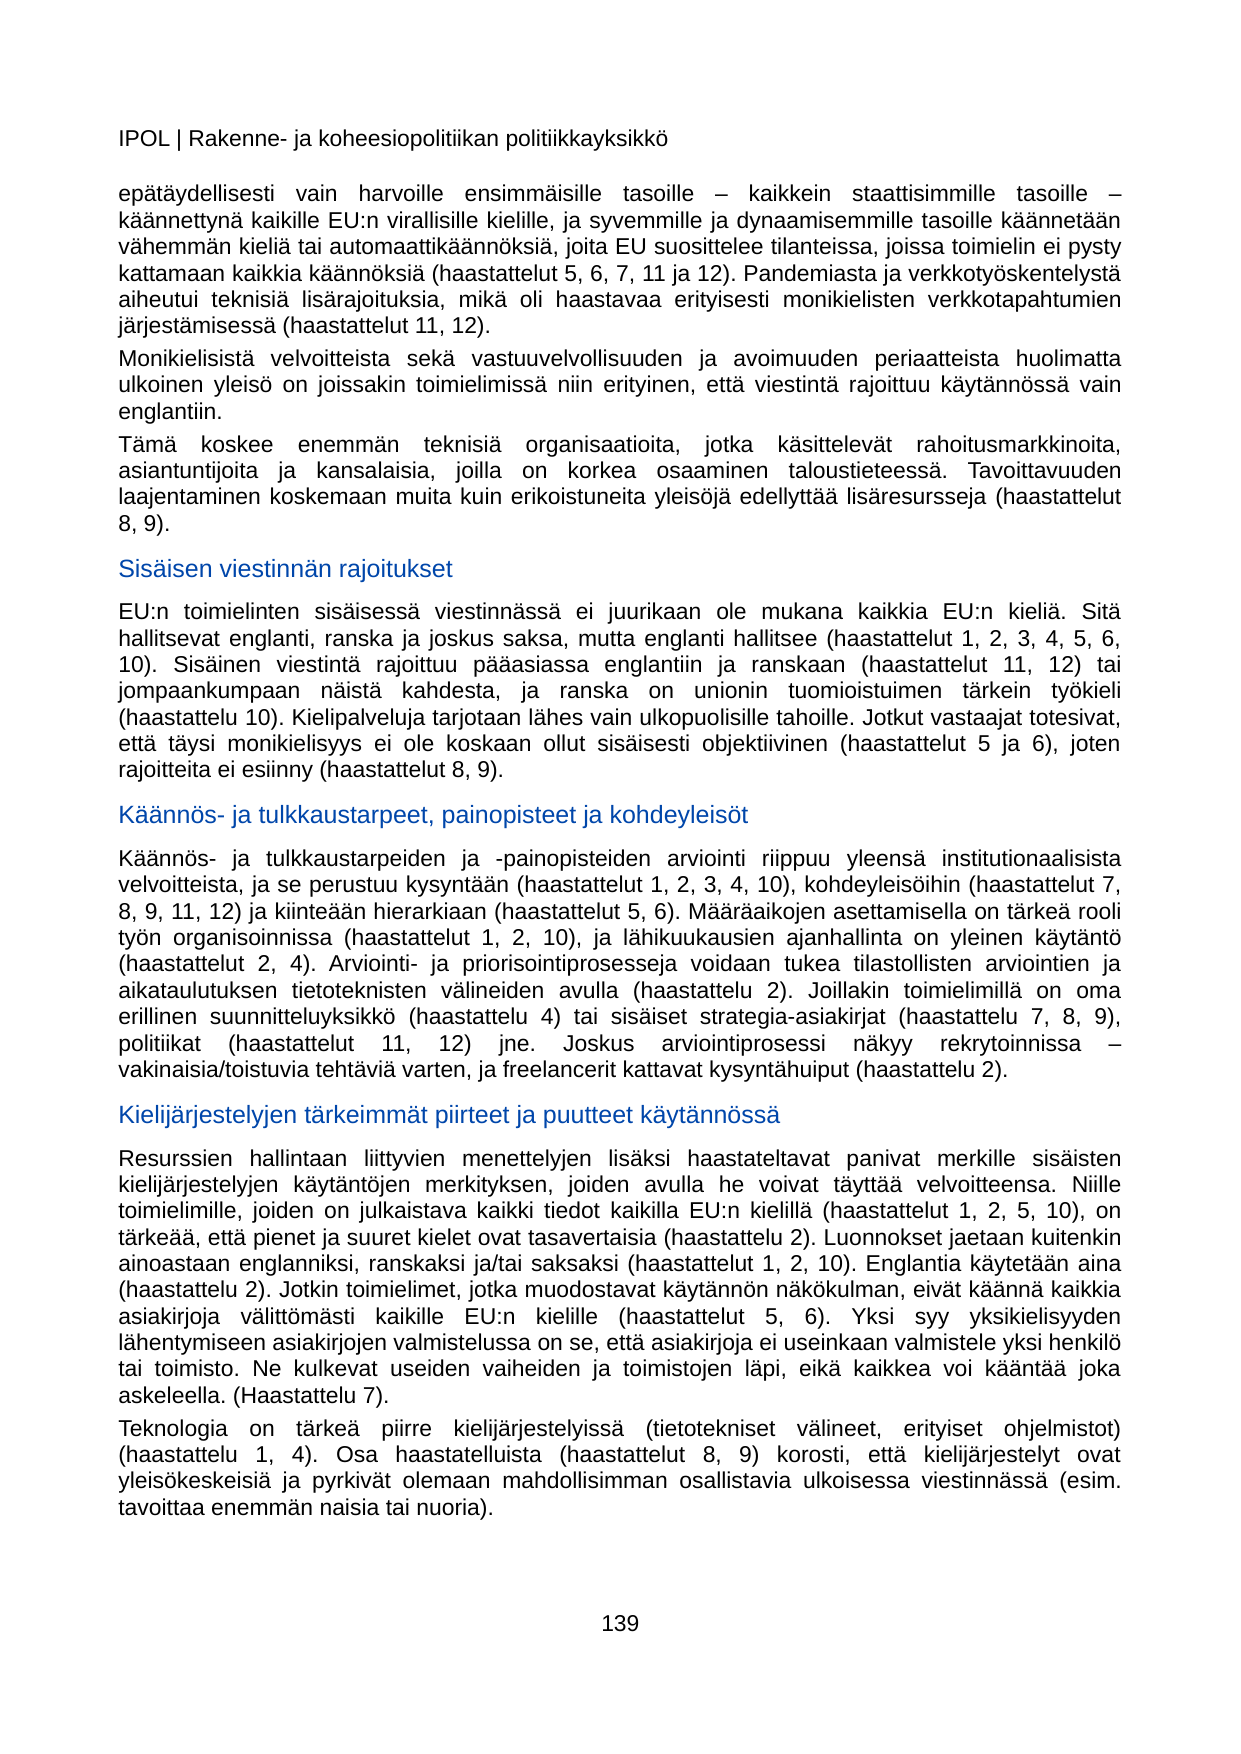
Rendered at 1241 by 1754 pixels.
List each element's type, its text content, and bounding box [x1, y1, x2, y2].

text Resurssien hallintaan liittyvien menettelyjen lisäksi haastateltavat panivat merkille sisäisten kielijärjestelyjen käytäntöjen merkityksen, joiden avulla he voivat täyttää velvoitteensa. Niille toimielimille, joiden on julkaistava kaikki tiedot kaikilla EU:n kielillä (haastattelut 1, 2, 5, 10), on tärkeää, että pienet ja suuret kielet ovat tasavertaisia (haastattelu 2). Luonnokset jaetaan kuitenkin ainoastaan englanniksi, ranskaksi ja/tai saksaksi (haastattelut 1, 2, 10). Englantia käytetään aina (haastattelu 2). Jotkin toimielimet, jotka muodostavat käytännön näkökulman, eivät käännä kaikkia asiakirjoja välittömästi kaikille EU:n kielille (haastattelut 5, 6). Yksi syy yksikielisyyden lähentymiseen asiakirjojen valmistelussa on se, että asiakirjoja ei useinkaan valmistele yksi henkilö tai toimisto. Ne kulkevat useiden vaiheiden ja toimistojen läpi, eikä kaikkea voi kääntää joka askeleella. (Haastattelu 7). [118, 1144, 1122, 1408]
subtitle Kielijärjestelyjen tärkeimmät piirteet ja puutteet käytännössä [118, 1100, 1122, 1129]
text Käännös- ja tulkkaustarpeiden ja -painopisteiden arviointi riippuu yleensä institutionaalisista velvoitteista, ja se perustuu kysyntään (haastattelut 1, 2, 3, 4, 10), kohdeyleisöihin (haastattelut 7, 8, 9, 11, 12) ja kiinteään hierarkiaan (haastattelut 5, 6). Määräaikojen asettamisella on tärkeä rooli työn organisoinnissa (haastattelut 1, 2, 10), ja lähikuukausien ajanhallinta on yleinen käytäntö (haastattelut 2, 4). Arviointi- ja priorisointiprosesseja voidaan tukea tilastollisten arviointien ja aikataulutuksen tietoteknisten välineiden avulla (haastattelu 2). Joillakin toimielimillä on oma erillinen suunnitteluyksikkö (haastattelu 4) tai sisäiset strategia-asiakirjat (haastattelu 7, 8, 9), politiikat (haastattelut 11, 12) jne. Joskus arviointiprosessi näkyy rekrytoinnissa – vakinaisia/toistuvia tehtäviä varten, ja freelancerit kattavat kysyntähuiput (haastattelu 2). [118, 845, 1122, 1082]
text EU:n toimielinten sisäisessä viestinnässä ei juurikaan ole mukana kaikkia EU:n kieliä. Sitä hallitsevat englanti, ranska ja joskus saksa, mutta englanti hallitsee (haastattelut 1, 2, 3, 4, 5, 6, 10). Sisäinen viestintä rajoittuu pääasiassa englantiin ja ranskaan (haastattelut 11, 12) tai jompaankumpaan näistä kahdesta, ja ranska on unionin tuomioistuimen tärkein työkieli (haastattelu 10). Kielipalveluja tarjotaan lähes vain ulkopuolisille tahoille. Jotkut vastaajat totesivat, että täysi monikielisyys ei ole koskaan ollut sisäisesti objektiivinen (haastattelut 5 ja 6), joten rajoitteita ei esiinny (haastattelut 8, 9). [118, 598, 1122, 783]
subtitle Käännös- ja tulkkaustarpeet, painopisteet ja kohdeyleisöt [118, 801, 1122, 829]
text Monikielisistä velvoitteista sekä vastuuvelvollisuuden ja avoimuuden periaatteista huolimatta ulkoinen yleisö on joissakin toimielimissä niin erityinen, että viestintä rajoittuu käytännössä vain englantiin. [118, 345, 1122, 424]
subtitle Sisäisen viestinnän rajoitukset [118, 554, 1122, 582]
text Tämä koskee enemmän teknisiä organisaatioita, jotka käsittelevät rahoitusmarkkinoita, asiantuntijoita ja kansalaisia, joilla on korkea osaaminen taloustieteessä. Tavoittavuuden laajentaminen koskemaan muita kuin erikoistuneita yleisöjä edellyttää lisäresursseja (haastattelut 8, 9). [118, 431, 1122, 536]
text Teknologia on tärkeä piirre kielijärjestelyissä (tietotekniset välineet, erityiset ohjelmistot) (haastattelu 1, 4). Osa haastatelluista (haastattelut 8, 9) korosti, että kielijärjestelyt ovat yleisökeskeisiä ja pyrkivät olemaan mahdollisimman osallistavia ulkoisessa viestinnässä (esim. tavoittaa enemmän naisia tai nuoria). [118, 1414, 1122, 1520]
text epätäydellisesti vain harvoille ensimmäisille tasoille – kaikkein staattisimmille tasoille – käännettynä kaikille EU:n virallisille kielille, ja syvemmille ja dynaamisemmille tasoille käännetään vähemmän kieliä tai automaattikäännöksiä, joita EU suosittelee tilanteissa, joissa toimielin ei pysty kattamaan kaikkia käännöksiä (haastattelut 5, 6, 7, 11 ja 12). Pandemiasta ja verkkotyöskentelystä aiheutui teknisiä lisärajoituksia, mikä oli haastavaa erityisesti monikielisten verkkotapahtumien järjestämisessä (haastattelut 11, 12). [118, 180, 1122, 338]
